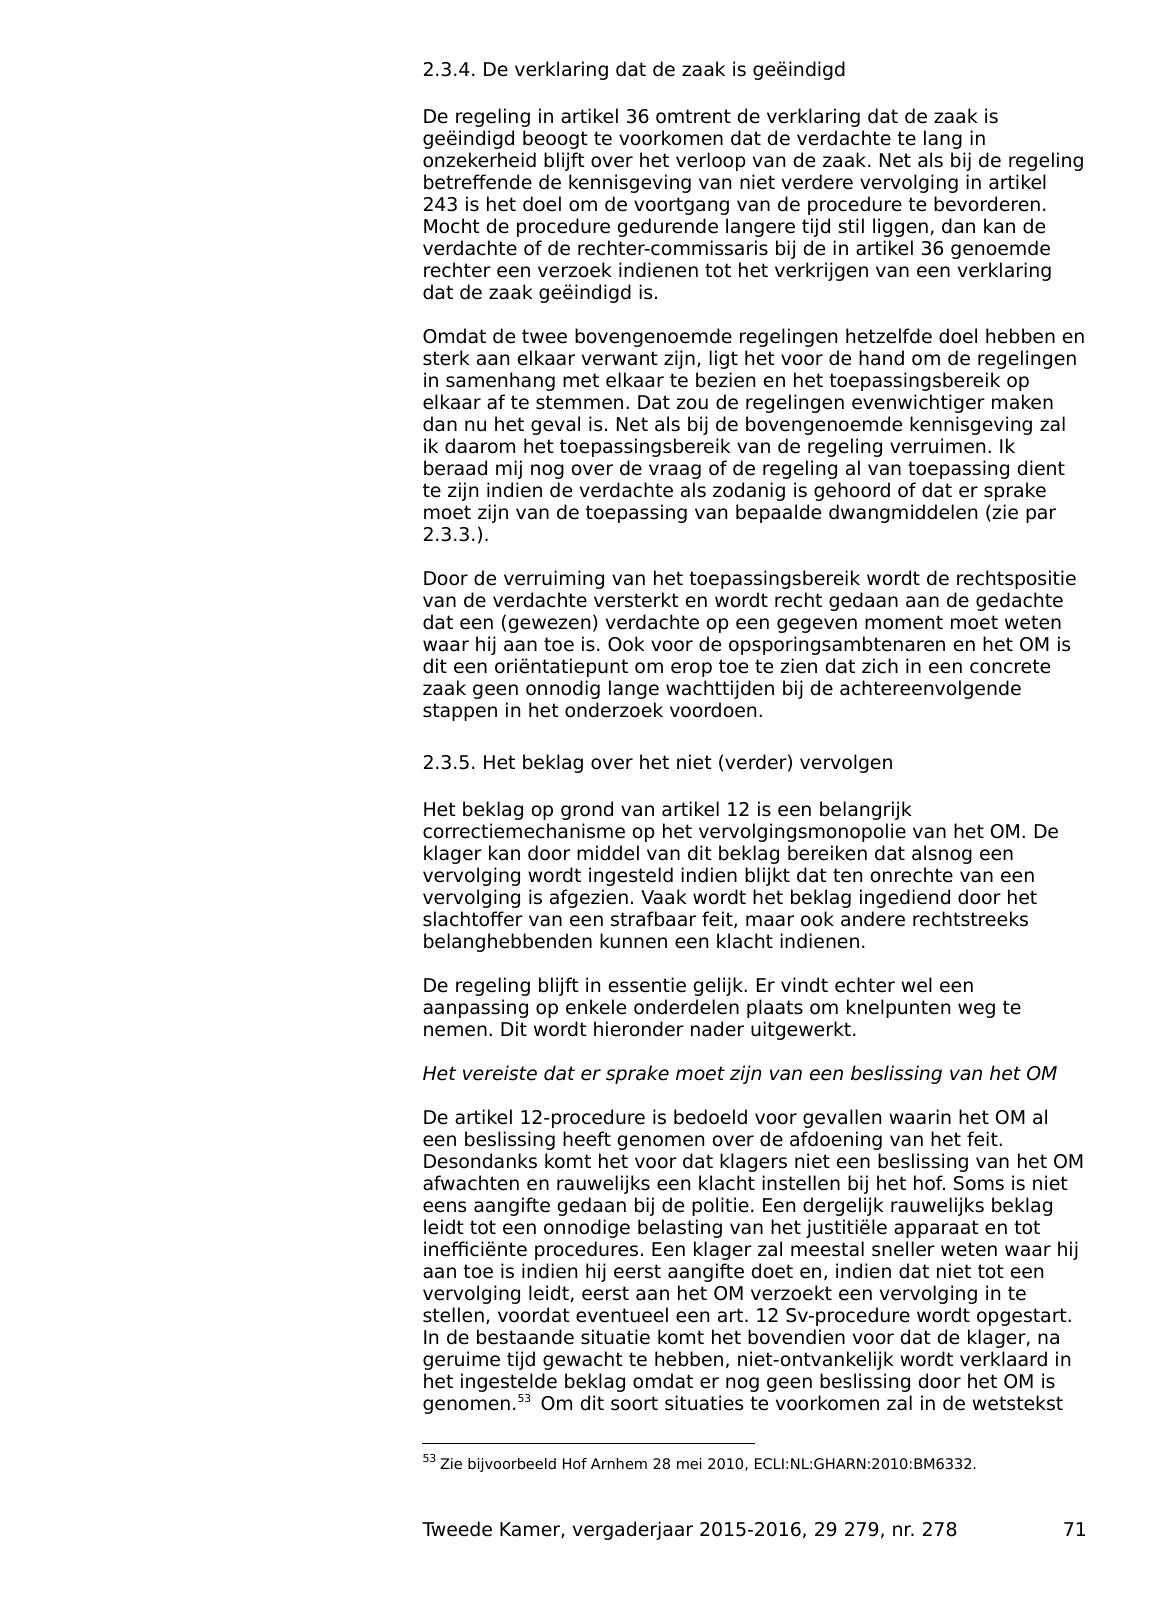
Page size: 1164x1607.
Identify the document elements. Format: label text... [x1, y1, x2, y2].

text Door de verruiming van het toepassingsbereik wordt de rechtspositie van de verdachte versterkt en wordt recht gedaan aan de gedachte dat een (gewezen) verdachte op een gegeven moment moet weten waar hij aan toe is. Ook voor de opsporingsambtenaren en het OM is dit een oriëntatiepunt om erop toe te zien dat zich in een concrete zaak geen onnodig lange wachttijden bij de achtereenvolgende stappen in het onderzoek voordoen. [422, 568, 1087, 722]
text De artikel 12-procedure is bedoeld voor gevallen waarin het OM al een beslissing heeft genomen over de afdoening van het feit. Desondanks komt het voor dat klagers niet een beslissing van het OM afwachten en rauwelijks een klacht instellen bij het hof. Soms is niet eens aangifte gedaan bij de politie. Een dergelijk rauwelijks beklag leidt tot een onnodige belasting van het justitiële apparaat en tot inefficiënte procedures. Een klager zal meestal sneller weten waar hij aan toe is indien hij eerst aangifte doet en, indien dat niet tot een vervolging leidt, eerst aan het OM verzoekt een vervolging in te stellen, voordat eventueel een art. 12 Sv-procedure wordt opgestart. In de bestaande situatie komt het bovendien voor dat de klager, na geruime tijd gewacht te hebben, niet-ontvankelijk wordt verklaard in het ingestelde beklag omdat er nog geen beslissing door het OM is genomen. Om dit soort situaties te voorkomen zal in de wetstekst [422, 1107, 1087, 1415]
text Omdat de twee bovengenoemde regelingen hetzelfde doel hebben en sterk aan elkaar verwant zijn, ligt het voor de hand om de regelingen in samenhang met elkaar te bezien en het toepassingsbereik op elkaar af te stemmen. Dat zou de regelingen evenwichtiger maken dan nu het geval is. Net als bij de bovengenoemde kennisgeving zal ik daarom het toepassingsbereik van de regeling verruimen. Ik beraad mij nog over de vraag of de regeling al van toepassing dient te zijn indien de verdachte als zodanig is gehoord of dat er sprake moet zijn van de toepassing van bepaalde dwangmiddelen (zie par 2.3.3.). [422, 326, 1087, 546]
subtitle Het vereiste dat er sprake moet zijn van een beslissing van het OM [422, 1063, 1087, 1085]
text De regeling blijft in essentie gelijk. Er vindt echter wel een aanpassing op enkele onderdelen plaats om knelpunten weg te nemen. Dit wordt hieronder nader uitgewerkt. [422, 975, 1087, 1041]
text Zie bijvoorbeeld Hof Arnhem 28 mei 2010, ECLI:NL:GHARN:2010:BM6332. [422, 1452, 1087, 1474]
text Het beklag op grond van artikel 12 is een belangrijk correctiemechanisme op het vervolgingsmonopolie van het OM. De klager kan door middel van dit beklag bereiken dat alsnog een vervolging wordt ingesteld indien blijkt dat ten onrechte van een vervolging is afgezien. Vaak wordt het beklag ingediend door het slachtoffer van een strafbaar feit, maar ook andere rechtstreeks belanghebbenden kunnen een klacht indienen. [422, 799, 1087, 953]
subtitle 2.3.5. Het beklag over het niet (verder) vervolgen [422, 752, 1087, 774]
text De regeling in artikel 36 omtrent de verklaring dat de zaak is geëindigd beoogt te voorkomen dat de verdachte te lang in onzekerheid blijft over het verloop van de zaak. Net als bij de regeling betreffende de kennisgeving van niet verdere vervolging in artikel 243 is het doel om de voortgang van de procedure te bevorderen. Mocht de procedure gedurende langere tijd stil liggen, dan kan de verdachte of de rechter-commissaris bij de in artikel 36 genoemde rechter een verzoek indienen tot het verkrijgen van een verklaring dat de zaak geëindigd is. [422, 106, 1087, 304]
subtitle 2.3.4. De verklaring dat de zaak is geëindigd [422, 59, 1087, 81]
